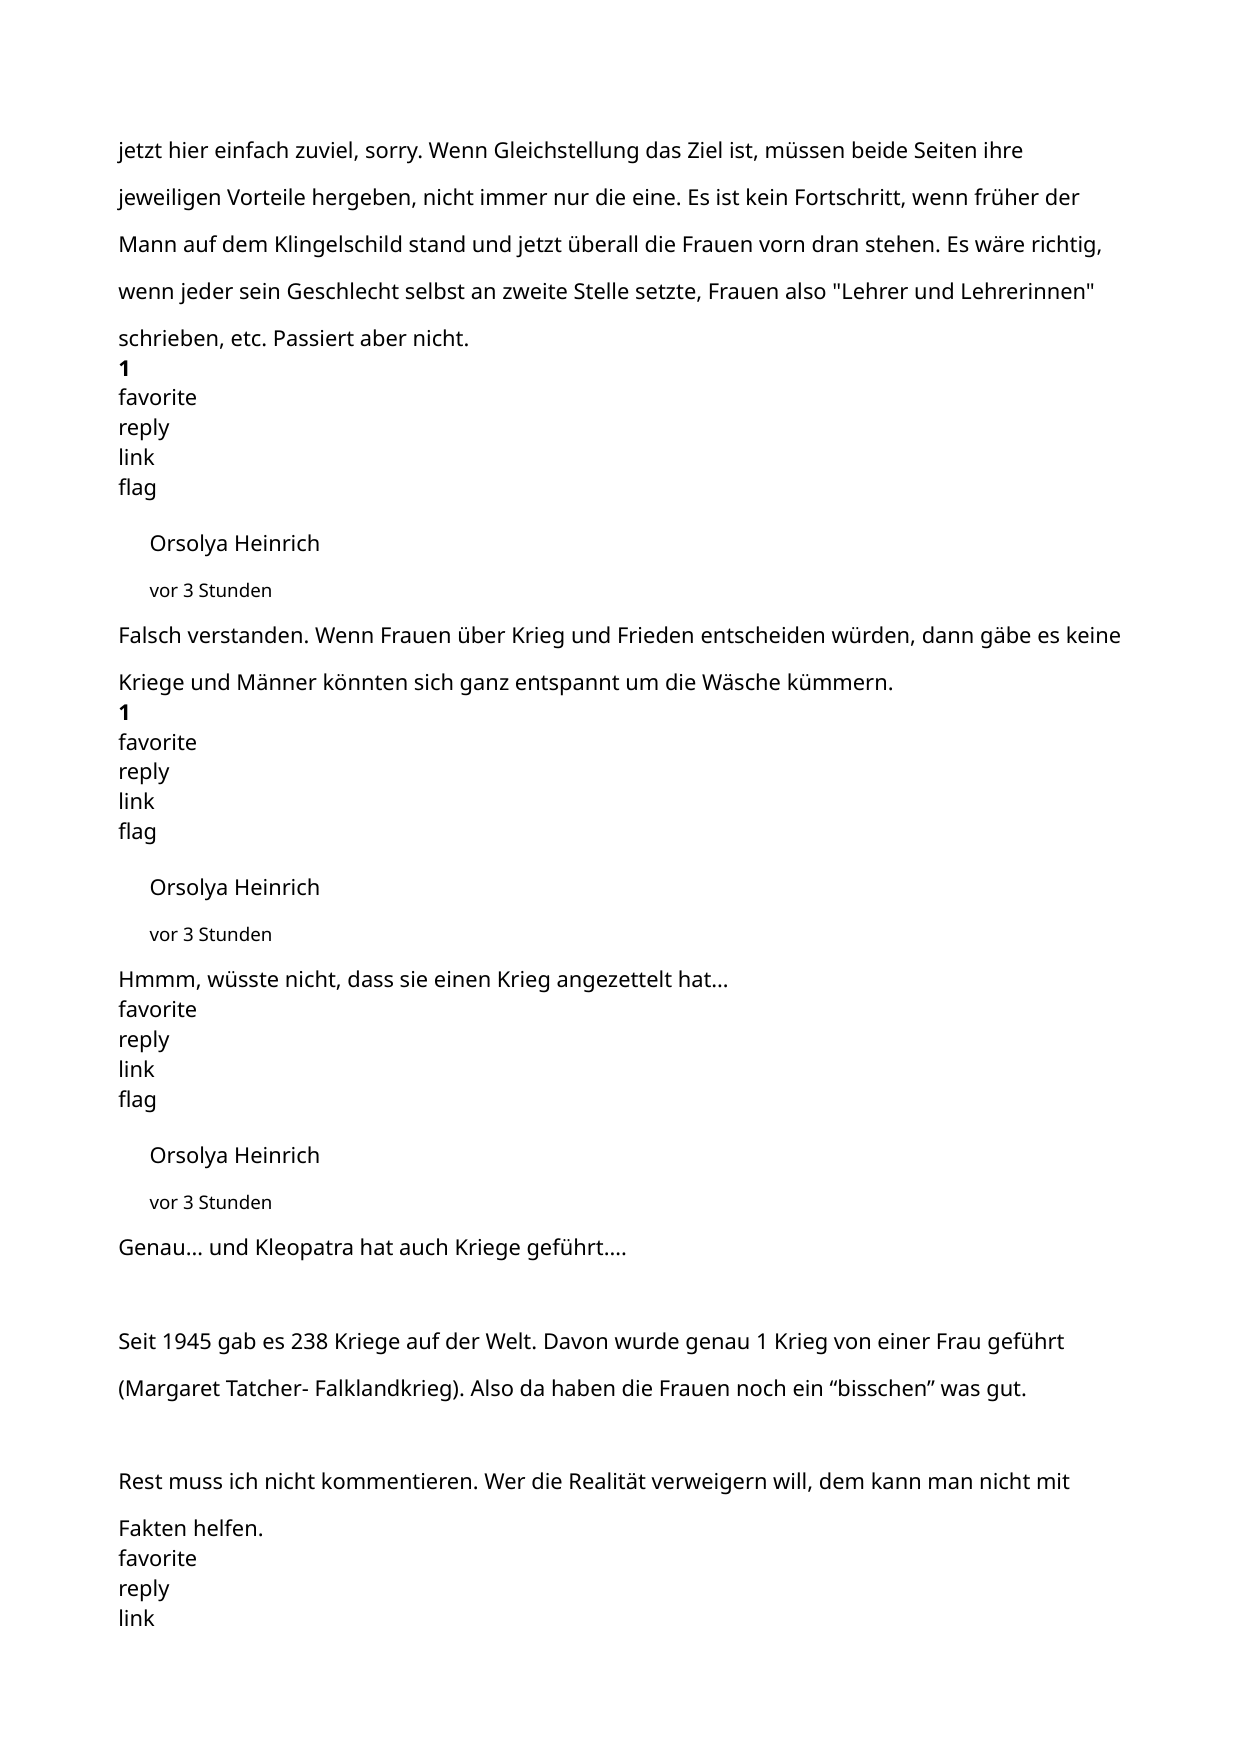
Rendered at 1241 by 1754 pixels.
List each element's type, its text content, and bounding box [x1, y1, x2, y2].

text link [118, 1054, 1122, 1083]
text link [118, 442, 1122, 472]
text Genau… und Kleopatra hat auch Kriege geführt…. Seit 1945 gab es 238 Kriege auf der Welt. Davon wurde genau 1 Krieg von einer Frau geführt (Margaret Tatcher- Falklandkrieg). Also da haben die Frauen noch ein “bisschen” was gut. Rest muss ich nicht kommentieren. Wer die Realität verweigern will, dem kann man nicht mit Fakten helfen. [118, 1215, 1122, 1543]
text jetzt hier einfach zuviel, sorry. Wenn Gleichstellung das Ziel ist, müssen beide Seiten ihre jeweiligen Vorteile hergeben, nicht immer nur die eine. Es ist kein Fortschritt, wenn früher der Mann auf dem Klingelschild stand und jetzt überall die Frauen vorn dran stehen. Es wäre richtig, wenn jeder sein Geschlecht selbst an zweite Stelle setzte, Frauen also "Lehrer und Lehrerinnen" schrieben, etc. Passiert aber nicht. [118, 118, 1122, 352]
text reply [118, 412, 1122, 442]
text flag [118, 816, 1122, 846]
text vor 3 Stunden [149, 573, 1122, 603]
text 1 [118, 352, 1122, 382]
text favorite [118, 727, 1122, 756]
text Orsolya Heinrich [149, 517, 1114, 558]
text flag [118, 472, 1122, 501]
text Orsolya Heinrich [149, 861, 1114, 902]
text favorite [118, 994, 1122, 1024]
text reply [118, 756, 1122, 786]
text reply [118, 1573, 1122, 1603]
text flag [118, 1083, 1122, 1113]
text reply [118, 1024, 1122, 1054]
text Hmmm, wüsste nicht, dass sie einen Krieg angezettelt hat… [118, 947, 1122, 994]
text favorite [118, 382, 1122, 412]
text Orsolya Heinrich [149, 1129, 1114, 1169]
text link [118, 1603, 1122, 1632]
text 1 [118, 697, 1122, 727]
text vor 3 Stunden [149, 1185, 1122, 1215]
text favorite [118, 1543, 1122, 1573]
text vor 3 Stunden [149, 918, 1122, 947]
text link [118, 786, 1122, 816]
text Falsch verstanden. Wenn Frauen über Krieg und Frieden entscheiden würden, dann gäbe es keine Kriege und Männer könnten sich ganz entspannt um die Wäsche kümmern. [118, 603, 1122, 697]
